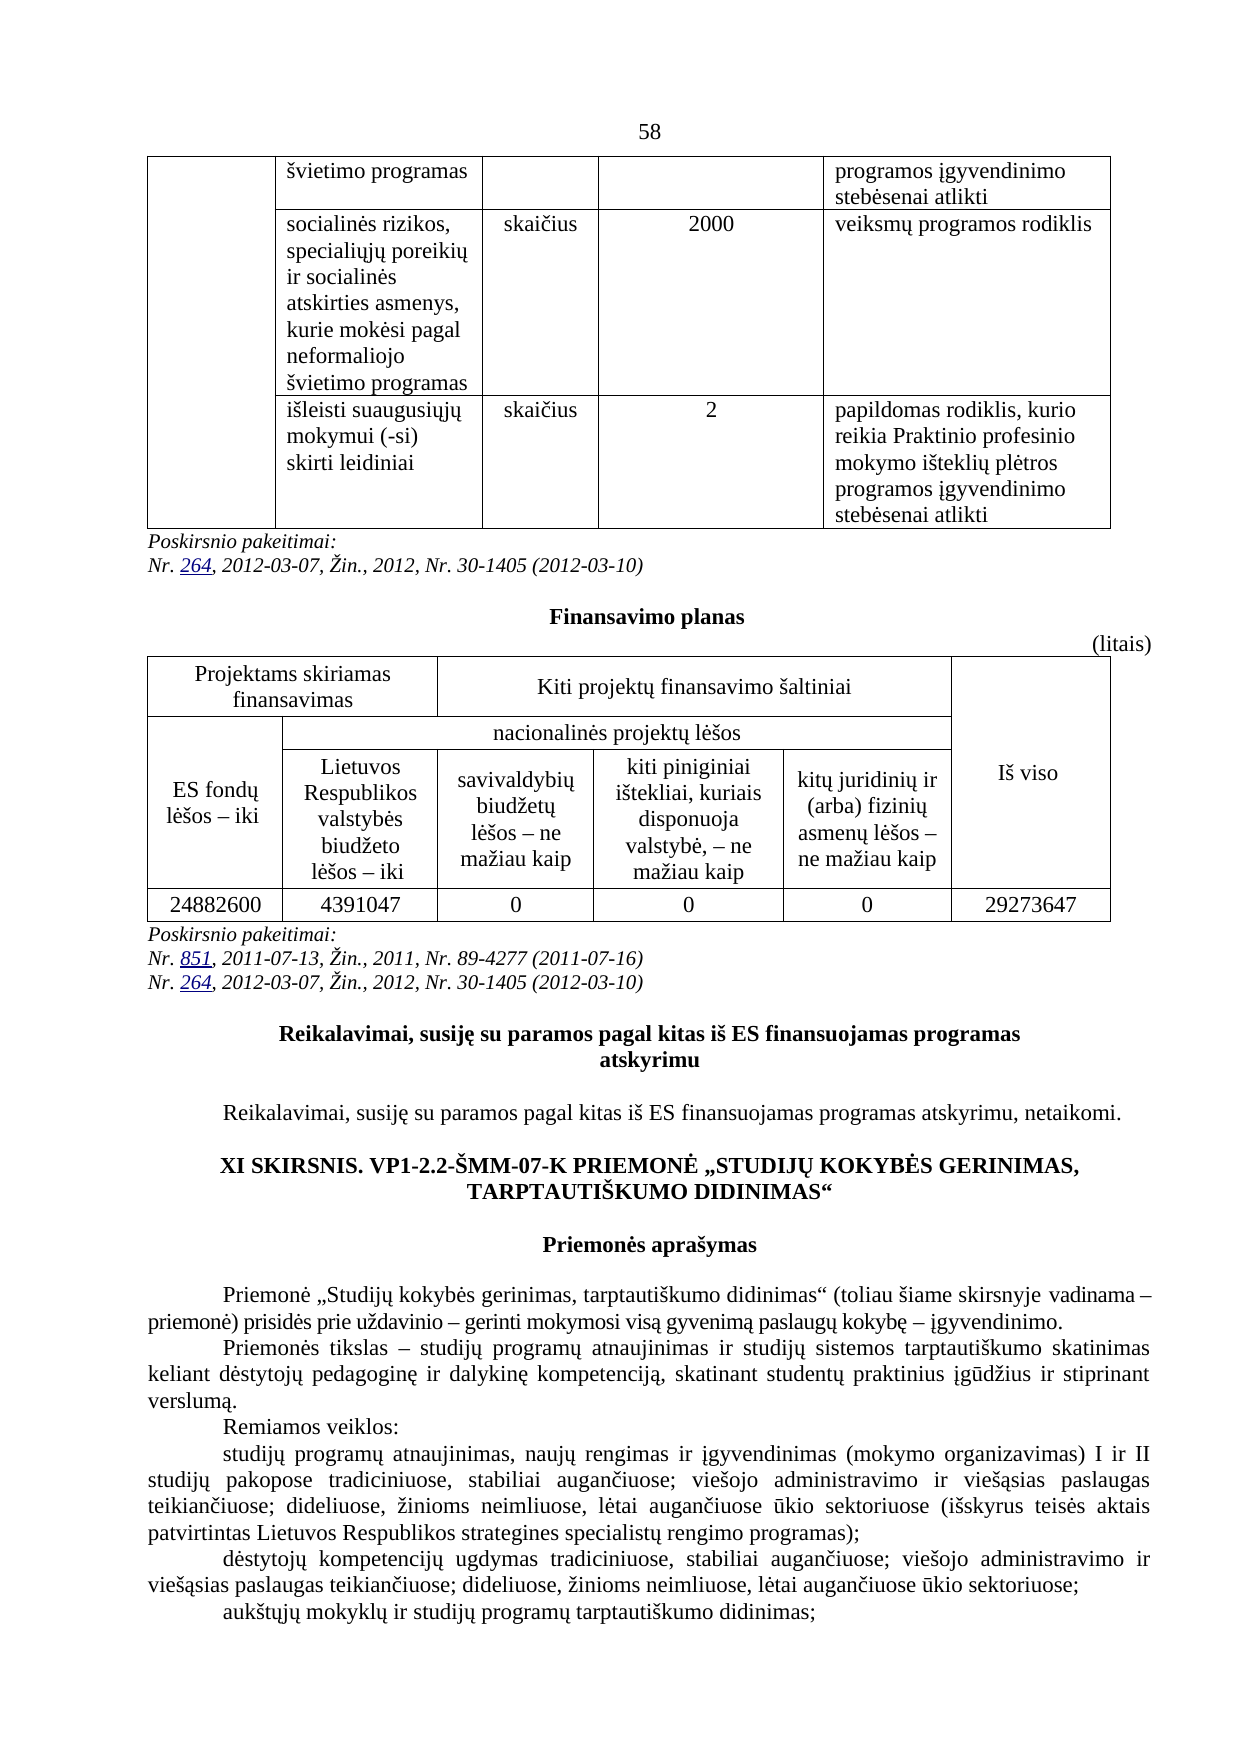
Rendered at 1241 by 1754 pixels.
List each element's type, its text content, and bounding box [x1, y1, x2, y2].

subtitle XI SKIRSNIS. VP1-2.2-ŠMM-07-K PRIEMONĖ „STUDIJŲ KOKYBĖS GERINIMAS, TARPTAUTIŠKUMO DIDINIMAS“ [148, 1152, 1152, 1205]
table_cell 29273647 [952, 889, 1110, 921]
table_cell 0 [594, 889, 783, 921]
table_header Projektams skiriamas finansavimas [148, 657, 437, 716]
table_cell veiksmų programos rodiklis [824, 210, 1110, 395]
text Nr. 264, 2012-03-07, Žin., 2012, Nr. 30-1405 (2012-03-10) [148, 553, 1152, 577]
table_cell kitų juridinių ir (arba) fizinių asmenų lėšos – ne mažiau kaip [784, 750, 951, 887]
table_cell ES fondų lėšos – iki [148, 717, 282, 887]
text Nr. 264, 2012-03-07, Žin., 2012, Nr. 30-1405 (2012-03-10) [148, 970, 1152, 994]
table_cell skaičius [483, 396, 598, 528]
text dėstytojų kompetencijų ugdymas tradiciniuose, stabiliai augančiuose; viešojo administravimo ir viešąsias paslaugas teikiančiuose; dideliuose, žinioms neimliuose, lėtai augančiuose ūkio sektoriuose; [148, 1545, 1152, 1598]
text Priemonės tikslas – studijų programų atnaujinimas ir studijų sistemos tarptautiškumo skatinimas keliant dėstytojų pedagoginę ir dalykinę kompetenciją, skatinant studentų praktinius įgūdžius ir stiprinant verslumą. [148, 1334, 1152, 1413]
table_cell 2 [599, 396, 823, 528]
text Remiamos veiklos: [148, 1413, 1152, 1439]
table_cell papildomas rodiklis, kurio reikia Praktinio profesinio mokymo išteklių plėtros programos įgyvendinimo stebėsenai atlikti [824, 396, 1110, 528]
text Poskirsnio pakeitimai: [148, 922, 1152, 946]
table_cell 0 [438, 889, 593, 921]
table_cell 2000 [599, 210, 823, 395]
text Finansavimo planas [148, 603, 1152, 629]
table_cell socialinės rizikos, specialiųjų poreikių ir socialinės atskirties asmenys, kurie mokėsi pagal neformaliojo švietimo programas [276, 210, 482, 395]
table_cell 4391047 [283, 889, 437, 921]
text Priemonė „Studijų kokybės gerinimas, tarptautiškumo didinimas“ (toliau šiame skirsnyje vadinama – priemonė) prisidės prie uždavinio – gerinti mokymosi visą gyvenimą paslaugų kokybę – įgyvendinimo. [148, 1281, 1152, 1334]
text Poskirsnio pakeitimai: [148, 529, 1152, 553]
table_header Kiti projektų finansavimo šaltiniai [438, 657, 951, 716]
table_cell 24882600 [148, 889, 282, 921]
table_cell [148, 157, 275, 528]
table_cell 0 [784, 889, 951, 921]
text Priemonės aprašymas [148, 1231, 1152, 1257]
text aukštųjų mokyklų ir studijų programų tarptautiškumo didinimas; [148, 1598, 1152, 1624]
table_cell švietimo programas [276, 157, 482, 209]
table_cell [599, 157, 823, 209]
table_cell [483, 157, 598, 209]
text Reikalavimai, susiję su paramos pagal kitas iš ES finansuojamas programas atskyrimu, netaikomi. [148, 1099, 1152, 1126]
text (litais) [148, 629, 1152, 656]
text studijų programų atnaujinimas, naujų rengimas ir įgyvendinimas (mokymo organizavimas) I ir II studijų pakopose tradiciniuose, stabiliai augančiuose; viešojo administravimo ir viešąsias paslaugas teikiančiuose; dideliuose, žinioms neimliuose, lėtai augančiuose ūkio sektoriuose (išskyrus teisės aktais patvirtintas Lietuvos Respublikos strategines specialistų rengimo programas); [148, 1439, 1152, 1545]
table_cell savivaldybių biudžetų lėšos – ne mažiau kaip [438, 750, 593, 887]
table_cell nacionalinės projektų lėšos [283, 717, 951, 749]
table_cell skaičius [483, 210, 598, 395]
table_header Iš viso [952, 657, 1110, 887]
text Nr. 851, 2011-07-13, Žin., 2011, Nr. 89-4277 (2011-07-16) [148, 946, 1152, 970]
table_cell programos įgyvendinimo stebėsenai atlikti [824, 157, 1110, 209]
table_cell Lietuvos Respublikos valstybės biudžeto lėšos – iki [283, 750, 437, 887]
table_cell kiti piniginiai ištekliai, kuriais disponuoja valstybė, – ne mažiau kaip [594, 750, 783, 887]
text Reikalavimai, susiję su paramos pagal kitas iš ES finansuojamas programas atskyrimu [148, 1020, 1152, 1073]
table_cell išleisti suaugusiųjų mokymui (-si) skirti leidiniai [276, 396, 482, 528]
